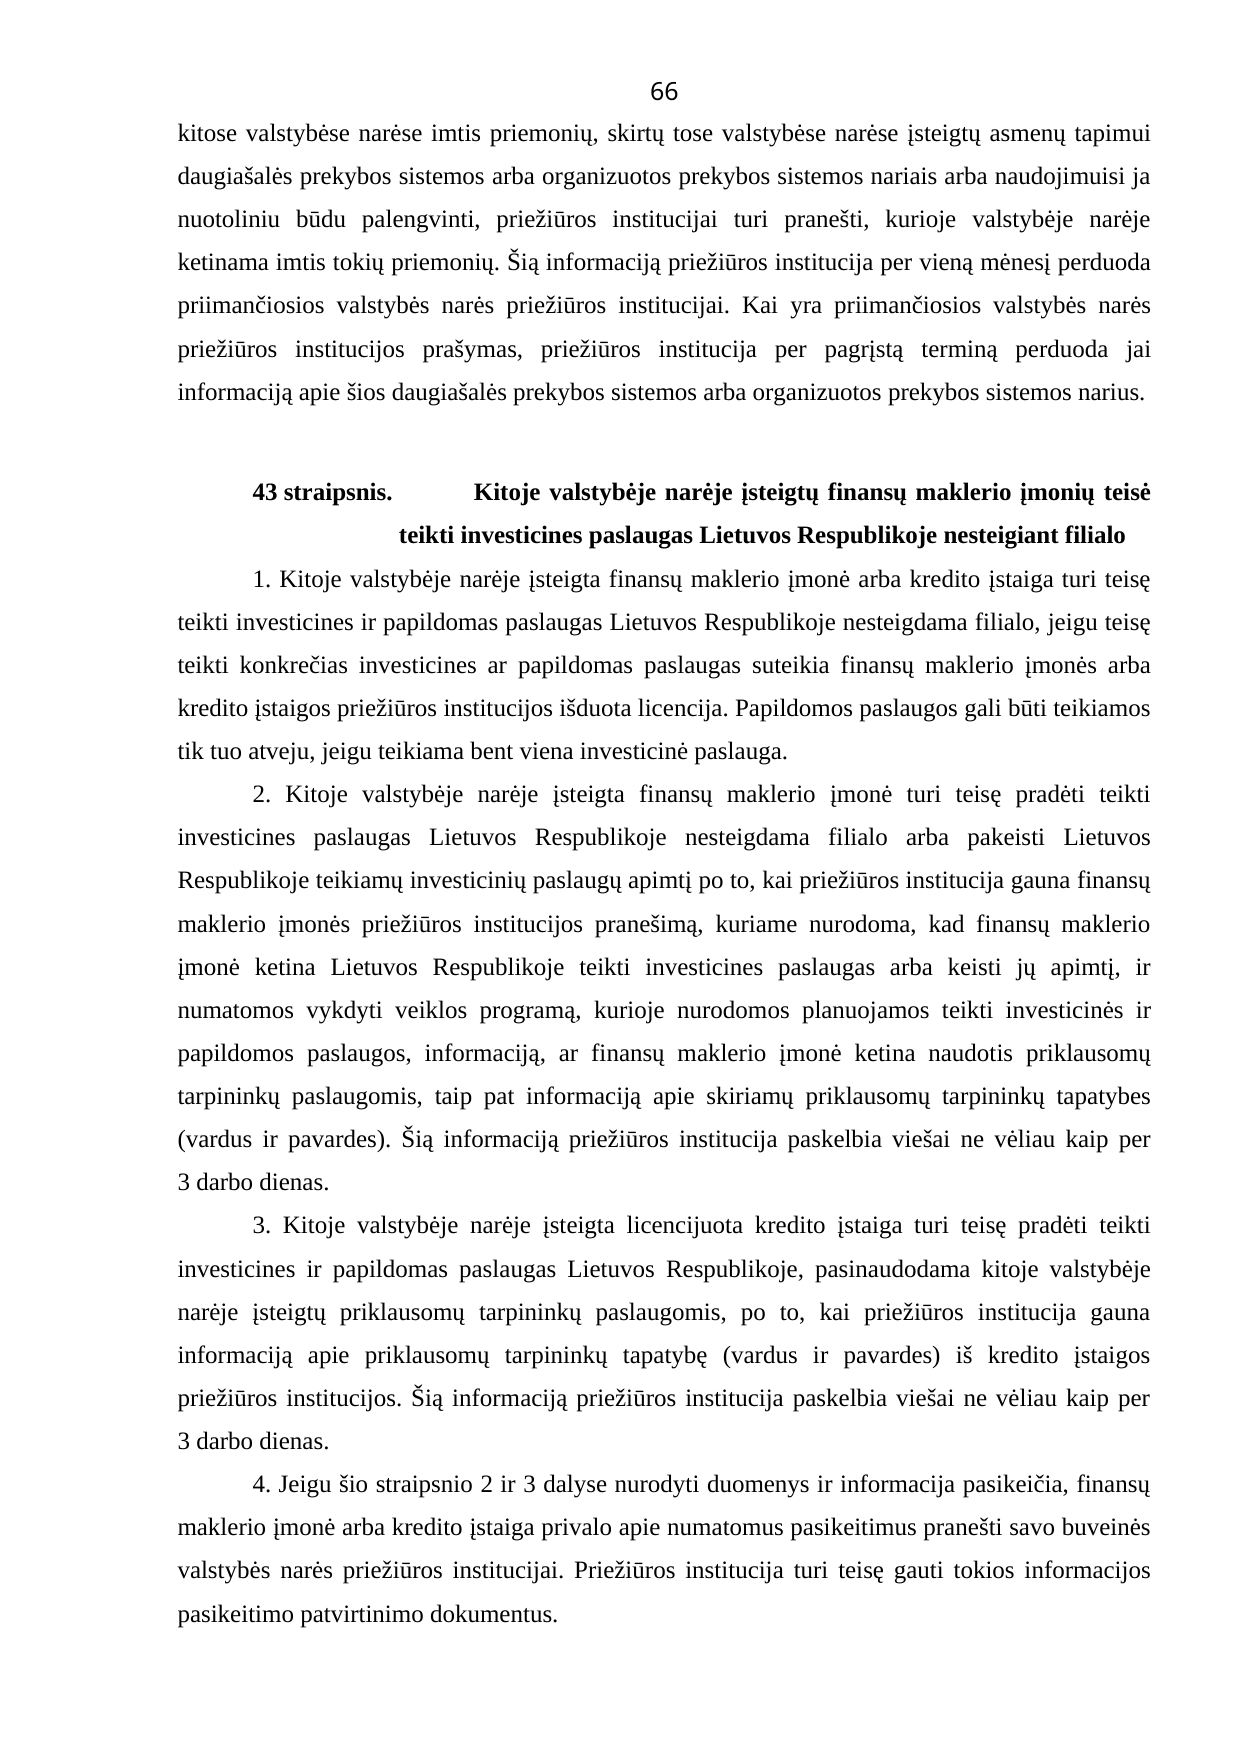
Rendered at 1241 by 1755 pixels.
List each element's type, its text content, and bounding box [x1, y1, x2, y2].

text 1. Kitoje valstybėje narėje įsteigta finansų maklerio įmonė arba kredito įstaiga turi teisę teikti investicines ir papildomas paslaugas Lietuvos Respublikoje nesteigdama filialo, jeigu teisę teikti konkrečias investicines ar papildomas paslaugas suteikia finansų maklerio įmonės arba kredito įstaigos priežiūros institucijos išduota licencija. Papildomos paslaugos gali būti teikiamos tik tuo atveju, jeigu teikiama bent viena investicinė paslauga. [177, 564, 1152, 765]
text 4. Jeigu šio straipsnio 2 ir 3 dalyse nurodyti duomenys ir informacija pasikeičia, finansų maklerio įmonė arba kredito įstaiga privalo apie numatomus pasikeitimus pranešti savo buveinės valstybės narės priežiūros institucijai. Priežiūros institucija turi teisę gauti tokios informacijos pasikeitimo patvirtinimo dokumentus. [177, 1469, 1152, 1627]
text 43 straipsnis. Kitoje valstybėje narėje įsteigtų finansų maklerio įmonių teisė teikti investicines paslaugas Lietuvos Respublikoje nesteigiant filialo [252, 477, 1152, 549]
text kitose valstybėse narėse imtis priemonių, skirtų tose valstybėse narėse įsteigtų asmenų tapimui daugiašalės prekybos sistemos arba organizuotos prekybos sistemos nariais arba naudojimuisi ja nuotoliniu būdu palengvinti, priežiūros institucijai turi pranešti, kurioje valstybėje narėje ketinama imtis tokių priemonių. Šią informaciją priežiūros institucija per vieną mėnesį perduoda priimančiosios valstybės narės priežiūros institucijai. Kai yra priimančiosios valstybės narės priežiūros institucijos prašymas, priežiūros institucija per pagrįstą terminą perduoda jai informaciją apie šios daugiašalės prekybos sistemos arba organizuotos prekybos sistemos narius. [177, 118, 1152, 406]
text 2. Kitoje valstybėje narėje įsteigta finansų maklerio įmonė turi teisę pradėti teikti investicines paslaugas Lietuvos Respublikoje nesteigdama filialo arba pakeisti Lietuvos Respublikoje teikiamų investicinių paslaugų apimtį po to, kai priežiūros institucija gauna finansų maklerio įmonės priežiūros institucijos pranešimą, kuriame nurodoma, kad finansų maklerio įmonė ketina Lietuvos Respublikoje teikti investicines paslaugas arba keisti jų apimtį, ir numatomos vykdyti veiklos programą, kurioje nurodomos planuojamos teikti investicinės ir papildomos paslaugos, informaciją, ar finansų maklerio įmonė ketina naudotis priklausomų tarpininkų paslaugomis, taip pat informaciją apie skiriamų priklausomų tarpininkų tapatybes (vardus ir pavardes). Šią informaciją priežiūros institucija paskelbia viešai ne vėliau kaip per 3 darbo dienas. [177, 779, 1152, 1196]
text 3. Kitoje valstybėje narėje įsteigta licencijuota kredito įstaiga turi teisę pradėti teikti investicines ir papildomas paslaugas Lietuvos Respublikoje, pasinaudodama kitoje valstybėje narėje įsteigtų priklausomų tarpininkų paslaugomis, po to, kai priežiūros institucija gauna informaciją apie priklausomų tarpininkų tapatybę (vardus ir pavardes) iš kredito įstaigos priežiūros institucijos. Šią informaciją priežiūros institucija paskelbia viešai ne vėliau kaip per 3 darbo dienas. [177, 1211, 1152, 1455]
